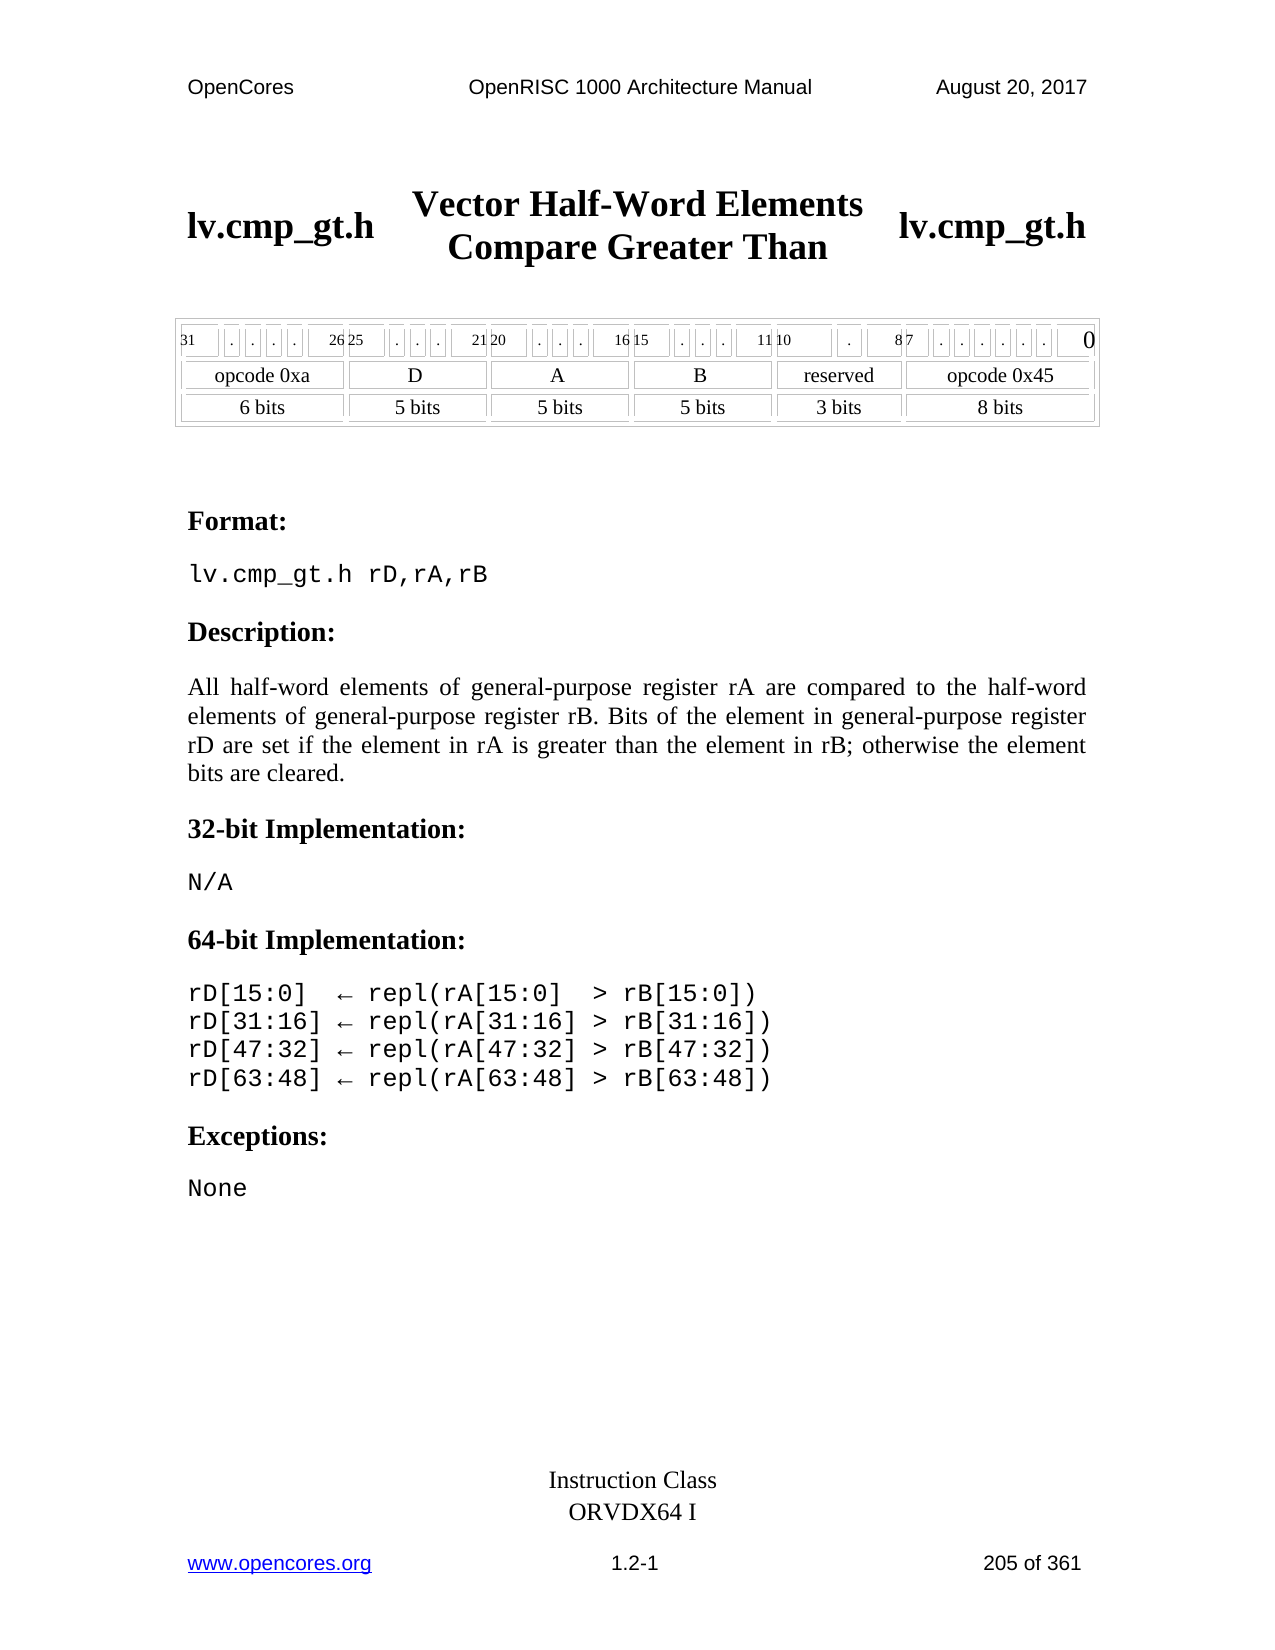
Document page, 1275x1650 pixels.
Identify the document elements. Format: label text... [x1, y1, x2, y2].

text 64-bit Implementation: [187, 923, 1087, 955]
text 32-bit Implementation: [187, 812, 1087, 844]
text N/A [187, 869, 1087, 898]
text Format: [187, 504, 1087, 536]
text All half-word elements of general-purpose register rA are compared to the half-word elements of general-purpose register rB. Bits of the element in general-purpose register rD are set if the element in rA is greater than the element in rB; otherwise the element bits are cleared. [187, 672, 1087, 787]
text rD[15:0] ← repl(rA[15:0] > rB[15:0]) rD[31:16] ← repl(rA[31:16] > rB[31:16]) rD[47:32] ← repl(rA[47:32] > rB[47:32]) rD[63:48] ← repl(rA[63:48] > rB[63:48]) [187, 980, 1087, 1094]
text lv.cmp_gt.h rD,rA,rB [187, 561, 1087, 590]
text Exceptions: [187, 1119, 1087, 1151]
text None [187, 1176, 1087, 1204]
text Description: [187, 615, 1087, 647]
